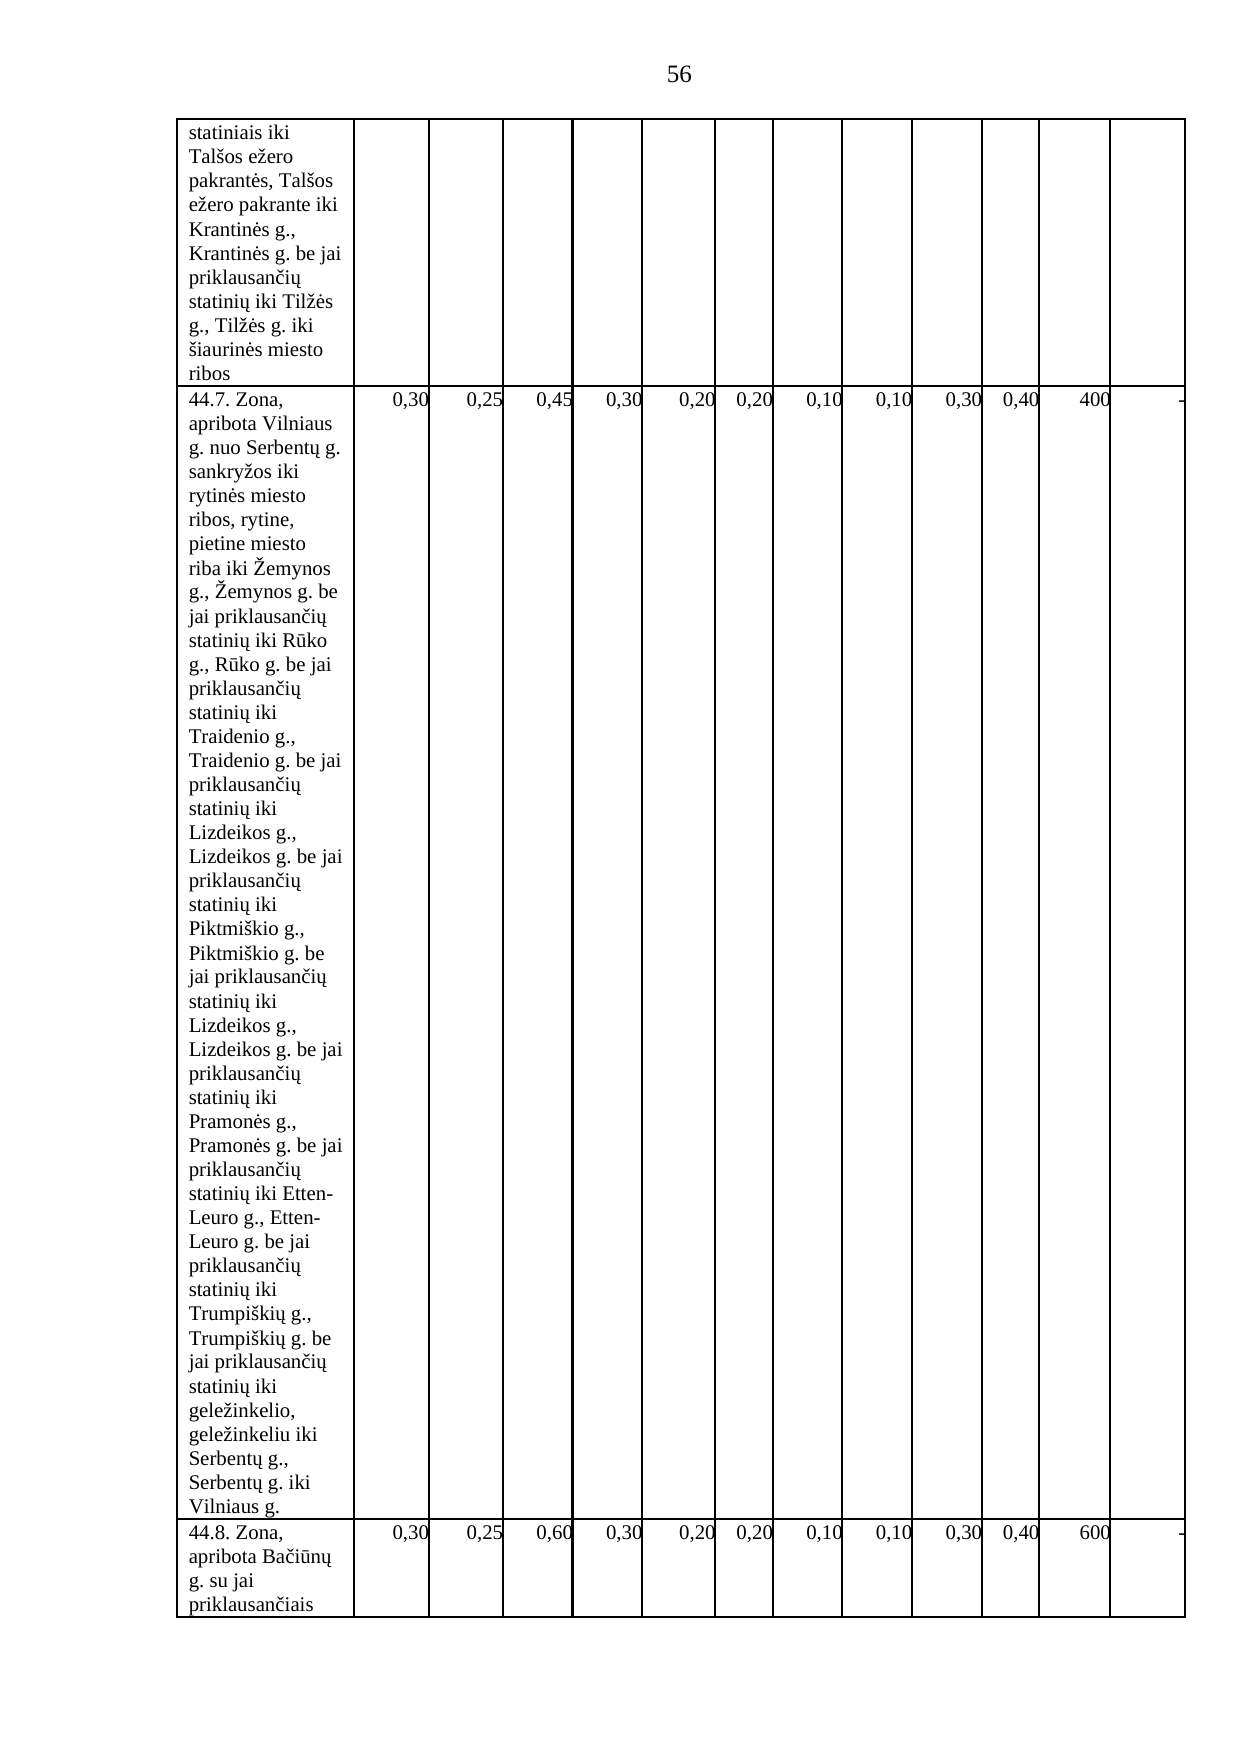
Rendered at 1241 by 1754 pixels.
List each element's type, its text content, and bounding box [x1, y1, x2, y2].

table_cell 0,25 [430, 1520, 502, 1616]
table_cell 400 [1040, 387, 1109, 1518]
table_cell 0,10 [774, 1520, 841, 1616]
table_cell [716, 120, 772, 385]
table_cell [774, 120, 841, 385]
table_cell 0,20 [643, 387, 714, 1518]
table_cell - [1111, 1520, 1184, 1616]
table_cell [430, 120, 502, 385]
table_cell 0,10 [774, 387, 841, 1518]
table_cell 0,20 [643, 1520, 714, 1616]
table_cell [574, 120, 641, 385]
table_cell [1040, 120, 1109, 385]
table_cell 44.8. Zona, apribota Bačiūnų g. su jai priklausančiais [178, 1520, 353, 1616]
table_cell 0,30 [355, 1520, 428, 1616]
table_cell 0,30 [355, 387, 428, 1518]
table_cell 44.7. Zona, apribota Vilniaus g. nuo Serbentų g. sankryžos iki rytinės miesto ribos, rytine, pietine miesto riba iki Žemynos g., Žemynos g. be jai priklausančių statinių iki Rūko g., Rūko g. be jai priklausančių statinių iki Traidenio g., Traidenio g. be jai priklausančių statinių iki Lizdeikos g., Lizdeikos g. be jai priklausančių statinių iki Piktmiškio g., Piktmiškio g. be jai priklausančių statinių iki Lizdeikos g., Lizdeikos g. be jai priklausančių statinių iki Pramonės g., Pramonės g. be jai priklausančių statinių iki Etten-Leuro g., Etten-Leuro g. be jai priklausančių statinių iki Trumpiškių g., Trumpiškių g. be jai priklausančių statinių iki geležinkelio, geležinkeliu iki Serbentų g., Serbentų g. iki Vilniaus g. [178, 387, 353, 1518]
table_cell 0,30 [913, 1520, 981, 1616]
table_cell [504, 120, 571, 385]
table_cell [643, 120, 714, 385]
table_cell [983, 120, 1038, 385]
table_cell 0,20 [716, 387, 772, 1518]
table_cell 600 [1040, 1520, 1109, 1616]
table_cell 0,25 [430, 387, 502, 1518]
table_cell statiniais iki Talšos ežero pakrantės, Talšos ežero pakrante iki Krantinės g., Krantinės g. be jai priklausančių statinių iki Tilžės g., Tilžės g. iki šiaurinės miesto ribos [178, 120, 353, 385]
table_cell 0,40 [983, 1520, 1038, 1616]
table_cell - [1111, 387, 1184, 1518]
table_cell 0,45 [504, 387, 571, 1518]
table_cell 0,10 [843, 1520, 911, 1616]
table_cell [913, 120, 981, 385]
table_cell [843, 120, 911, 385]
table_cell - [1111, 120, 1184, 385]
table_cell 0,30 [574, 1520, 641, 1616]
table_cell 0,30 [913, 387, 981, 1518]
table_cell 0,20 [716, 1520, 772, 1616]
table_cell 0,30 [574, 387, 641, 1518]
table_cell 0,10 [843, 387, 911, 1518]
table_cell [355, 120, 428, 385]
table_cell 0,60 [504, 1520, 571, 1616]
table_cell 0,40 [983, 387, 1038, 1518]
